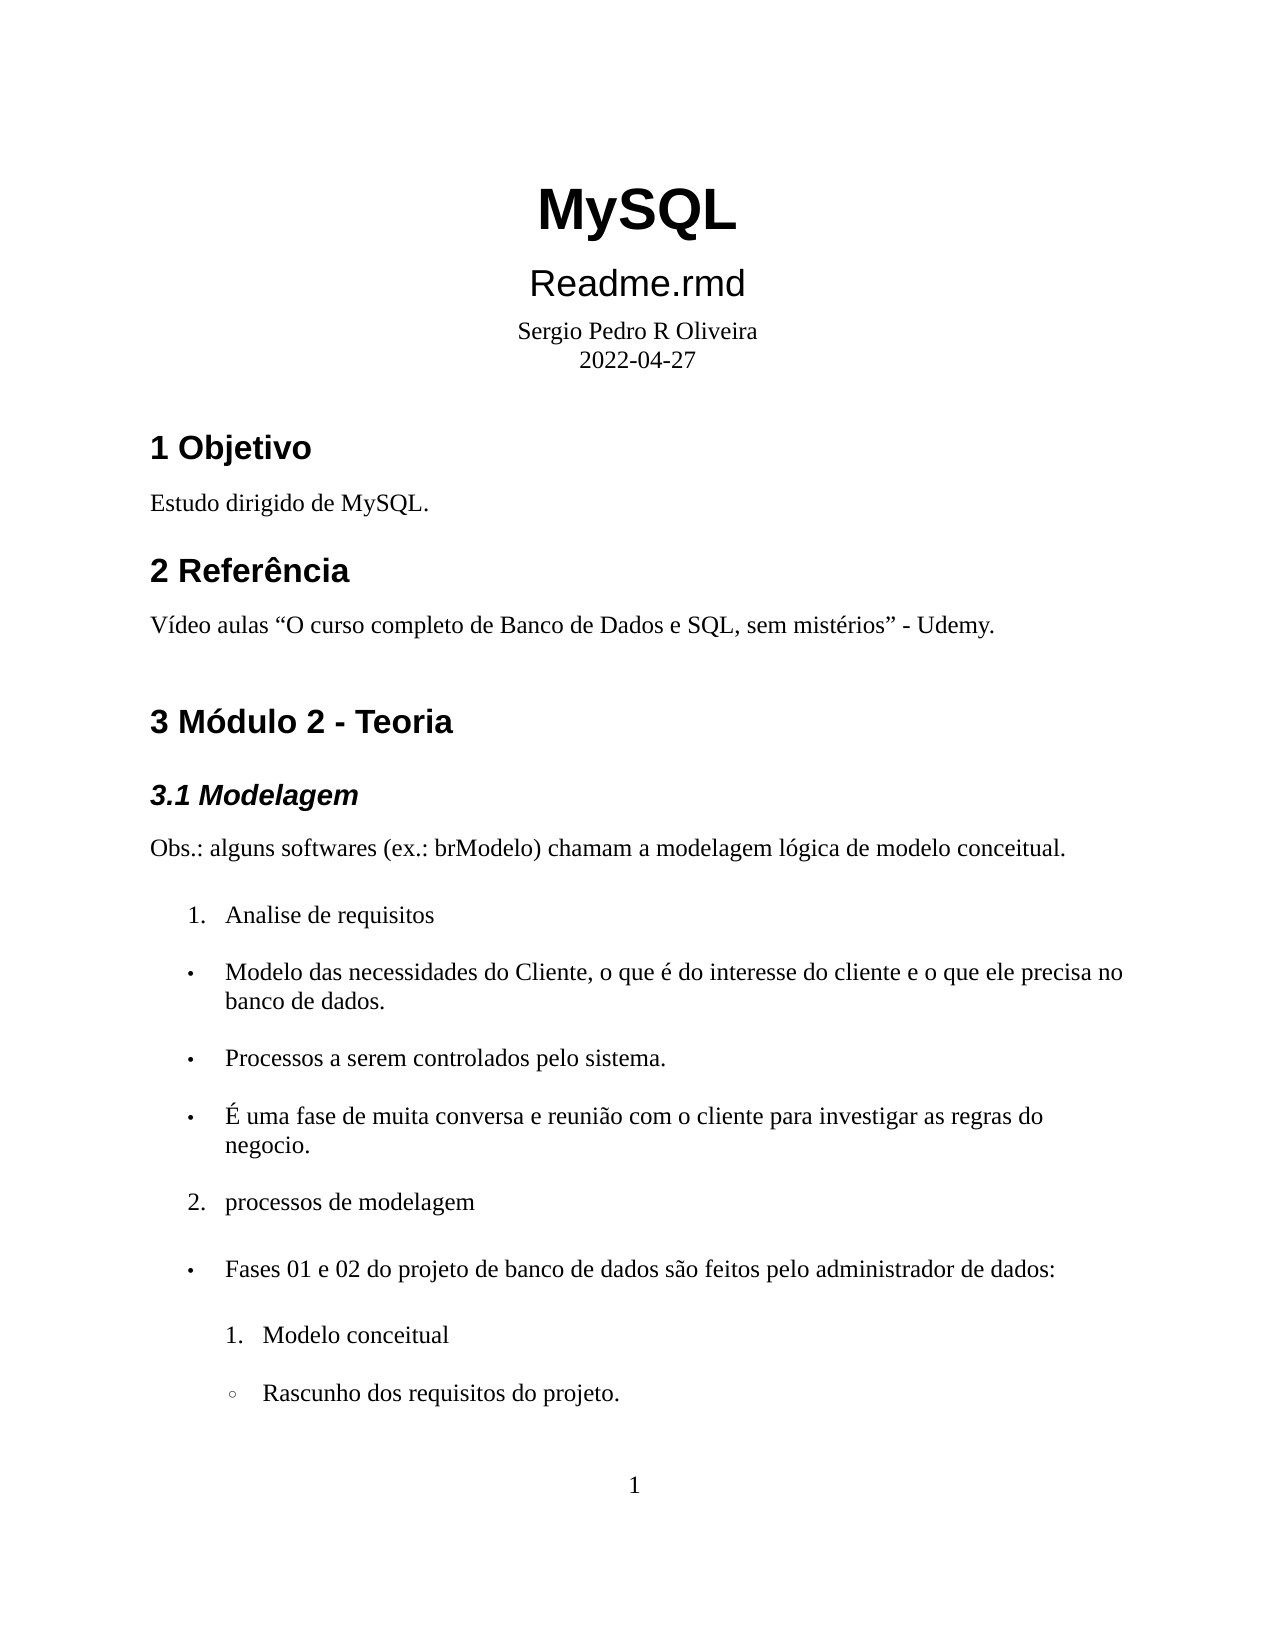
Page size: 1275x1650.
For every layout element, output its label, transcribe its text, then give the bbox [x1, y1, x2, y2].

subtitle 3 Módulo 2 - Teoria [150, 702, 1125, 741]
subtitle 3.1 Modelagem [150, 778, 1125, 812]
list Analise de requisitos [187, 900, 1125, 957]
text Obs.: alguns softwares (ex.: brModelo) chamam a modelagem lógica de modelo conceitual. [150, 833, 1125, 891]
subtitle 1 Objetivo [150, 428, 1125, 466]
subtitle 2 Referência [150, 551, 1125, 589]
list Fases 01 e 02 do projeto de banco de dados são feitos pelo administrador de dados: [187, 1254, 1125, 1311]
list É uma fase de muita conversa e reunião com o cliente para investigar as regras do negocio. [187, 1101, 1125, 1187]
title MySQL [150, 175, 1125, 242]
text 2022-04-27 [150, 345, 1125, 374]
text Estudo dirigido de MySQL. [150, 488, 1125, 517]
text Vídeo aulas “O curso completo de Banco de Dados e SQL, sem mistérios” - Udemy. [150, 611, 1125, 639]
list Processos a serem controlados pelo sistema. [187, 1043, 1125, 1101]
list Modelo conceitual [225, 1320, 1125, 1378]
list processos de modelagem [187, 1187, 1125, 1245]
list Rascunho dos requisitos do projeto. [225, 1378, 1125, 1435]
subtitle Readme.rmd [150, 261, 1125, 304]
list Modelo das necessidades do Cliente, o que é do interesse do cliente e o que ele precisa no banco de dados. [187, 957, 1125, 1043]
text Sergio Pedro R Oliveira [150, 316, 1125, 345]
